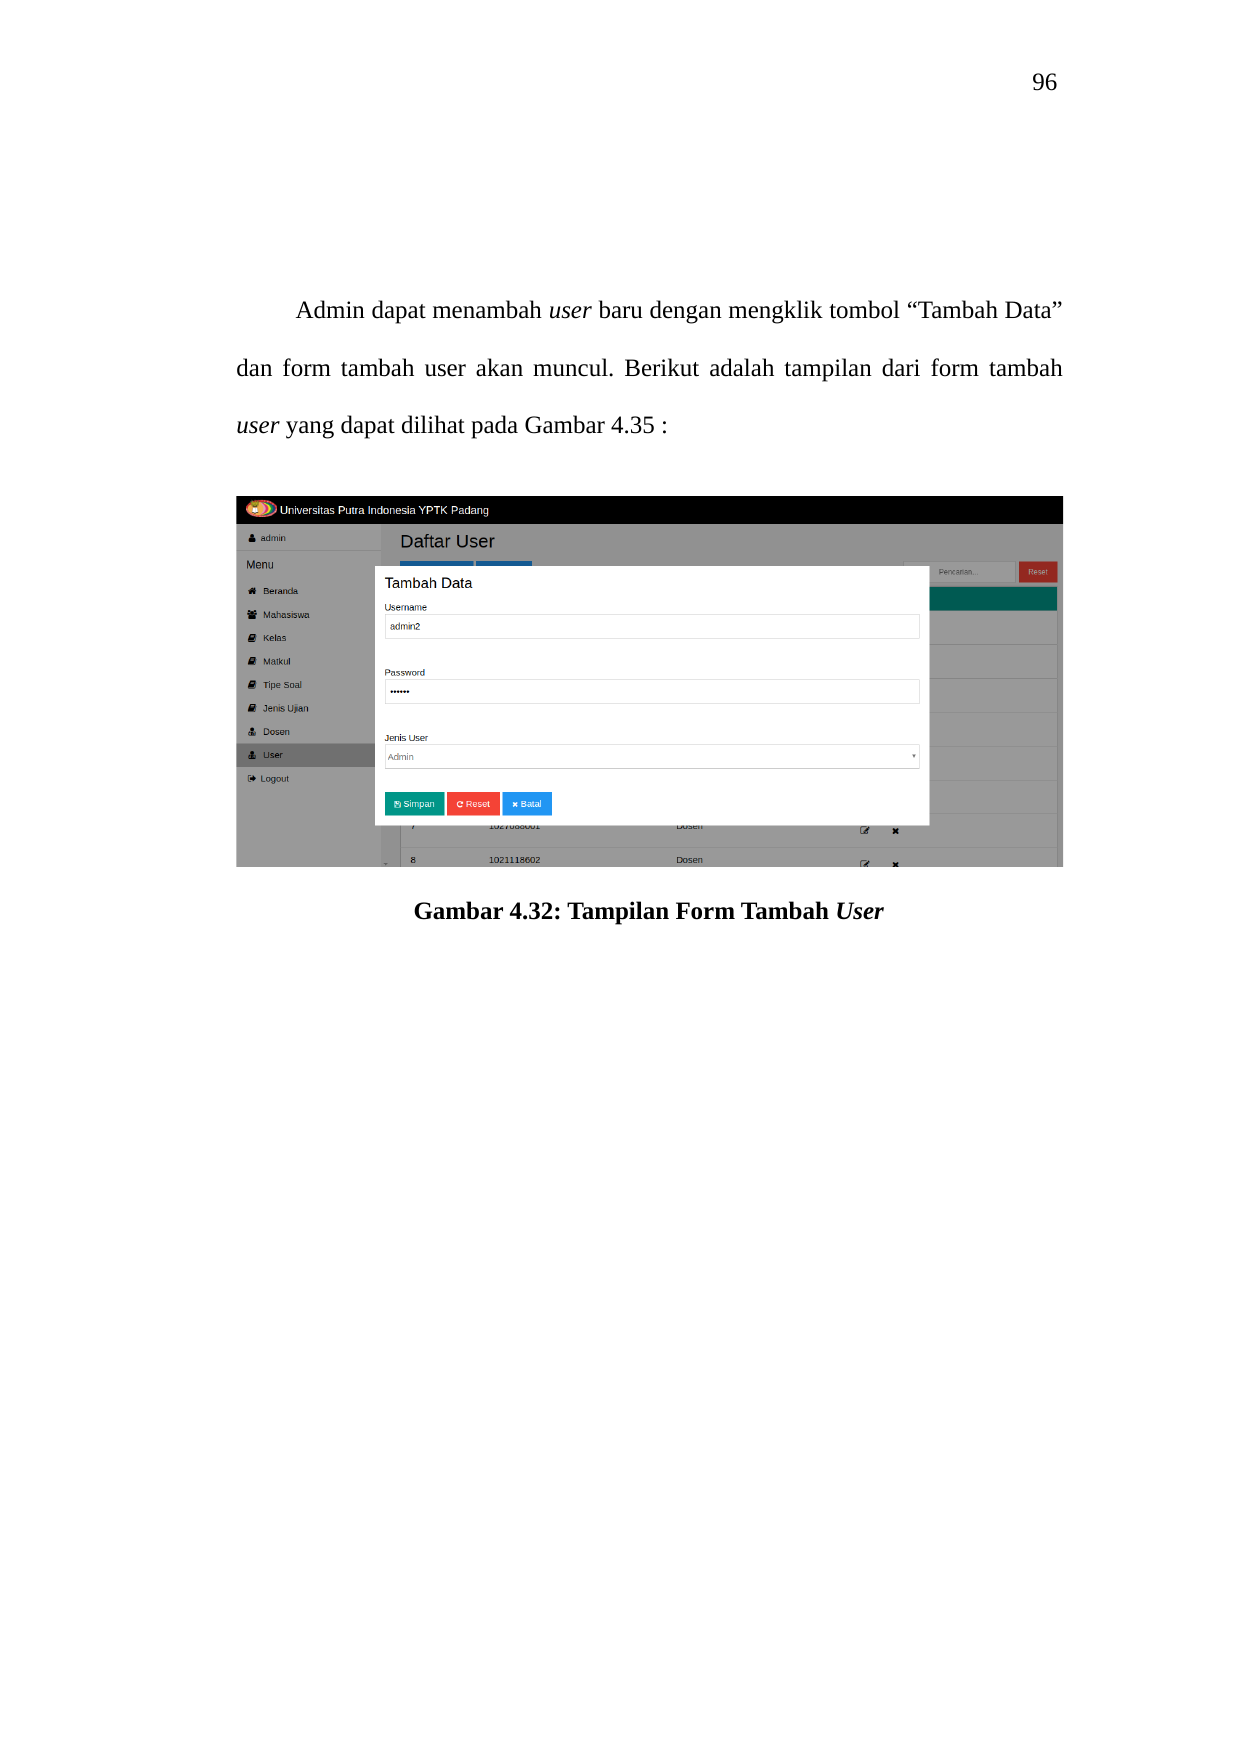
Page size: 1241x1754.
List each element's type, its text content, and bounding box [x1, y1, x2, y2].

picture [236, 496, 1064, 867]
text Gambar 4.32: Tampilan Form Tambah User [236, 867, 1063, 924]
text Admin dapat menambah user baru dengan mengklik tombol “Tambah Data” dan form tambah user akan muncul. Berikut adalah tampilan dari form tambah user yang dapat dilihat pada Gambar 4.35 : [236, 295, 1063, 439]
